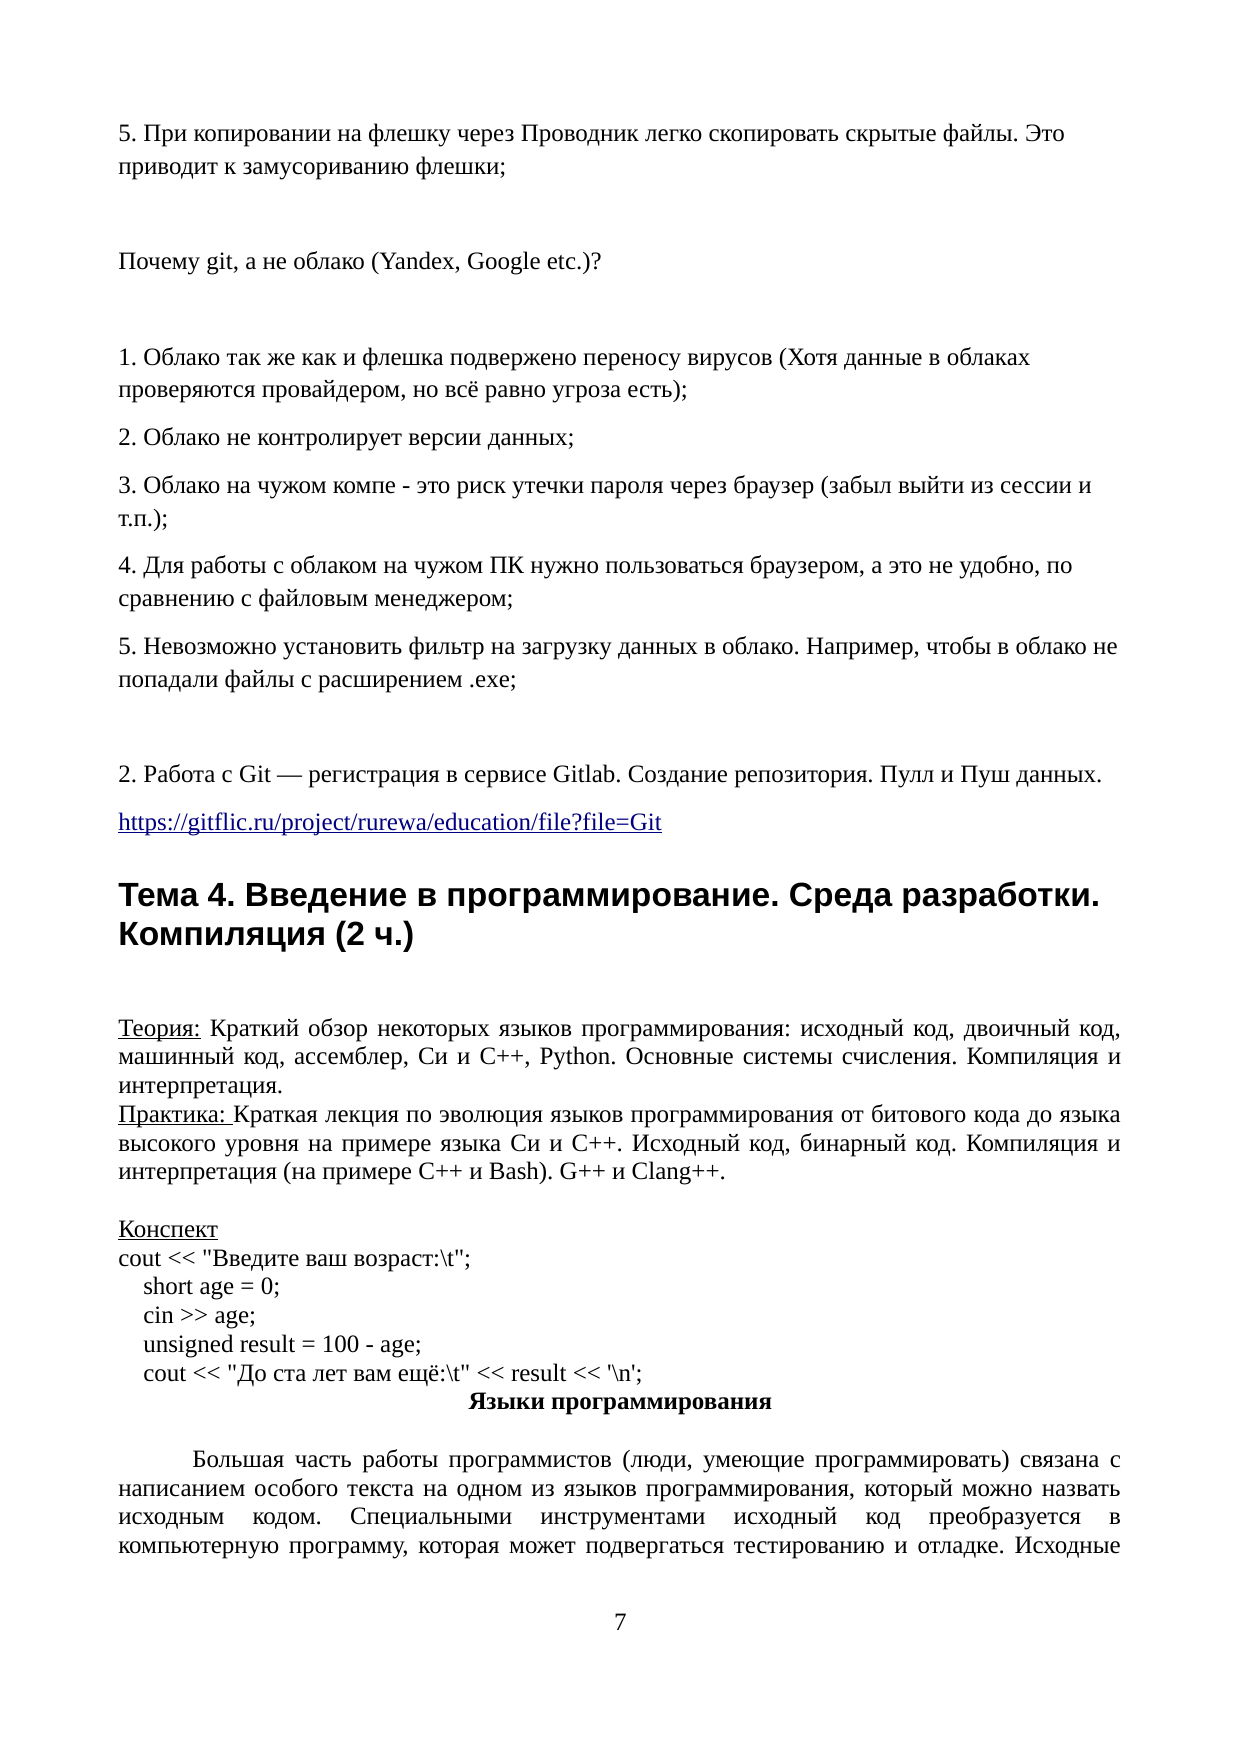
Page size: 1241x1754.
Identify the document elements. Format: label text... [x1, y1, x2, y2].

text Практика: Краткая лекция по эволюция языков программирования от битового кода до языка высокого уровня на примере языка Си и C++. Исходный код, бинарный код. Компиляция и интерпретация (на примере С++ и Bash). G++ и Clang++. [118, 1099, 1122, 1185]
text 2. Работа с Git — регистрация в сервисе Gitlab. Создание репозитория. Пулл и Пуш данных. [118, 759, 1122, 788]
text 2. Облако не контролирует версии данных; [118, 422, 1122, 451]
text Конспект [118, 1214, 1122, 1243]
text cout << "Введите ваш возраст:\t"; [118, 1243, 1122, 1271]
text 4. Для работы с облаком на чужом ПК нужно пользоваться браузером, а это не удобно, по сравнению с файловым менеджером; [118, 550, 1122, 612]
text Большая часть работы программистов (люди, умеющие программировать) связана с написанием особого текста на одном из языков программирования, который можно назвать исходным кодом. Специальными инструментами исходный код преобразуется в компьютерную программу, которая может подвергаться тестированию и отладке. Исходные [118, 1444, 1122, 1559]
text Теория: Краткий обзор некоторых языков программирования: исходный код, двоичный код, машинный код, ассемблер, Си и C++, Python. Основные системы счисления. Компиляция и интерпретация. [118, 1013, 1122, 1099]
text Почему git, а не облако (Yandex, Google etc.)? [118, 246, 1122, 275]
text 5. Невозможно установить фильтр на загрузку данных в облако. Например, чтобы в облако не попадали файлы с расширением .exe; [118, 631, 1122, 693]
subtitle Тема 4. Введение в программирование. Среда разработки. Компиляция (2 ч.) [118, 875, 1122, 953]
text 1. Облако так же как и флешка подвержено переносу вирусов (Хотя данные в облаках проверяются провайдером, но всё равно угроза есть); [118, 342, 1122, 403]
text 3. Облако на чужом компе - это риск утечки пароля через браузер (забыл выйти из сессии и т.п.); [118, 470, 1122, 532]
text https://gitflic.ru/project/rurewa/education/file?file=Git [118, 807, 1122, 836]
text cin >> age; [118, 1300, 1122, 1329]
text Языки программирования [118, 1386, 1122, 1415]
text short age = 0; [118, 1271, 1122, 1300]
text unsigned result = 100 - age; [118, 1329, 1122, 1358]
text 5. При копировании на флешку через Проводник легко скопировать скрытые файлы. Это приводит к замусориванию флешки; [118, 118, 1122, 180]
text cout << "До ста лет вам ещё:\t" << result << '\n'; [118, 1358, 1122, 1386]
